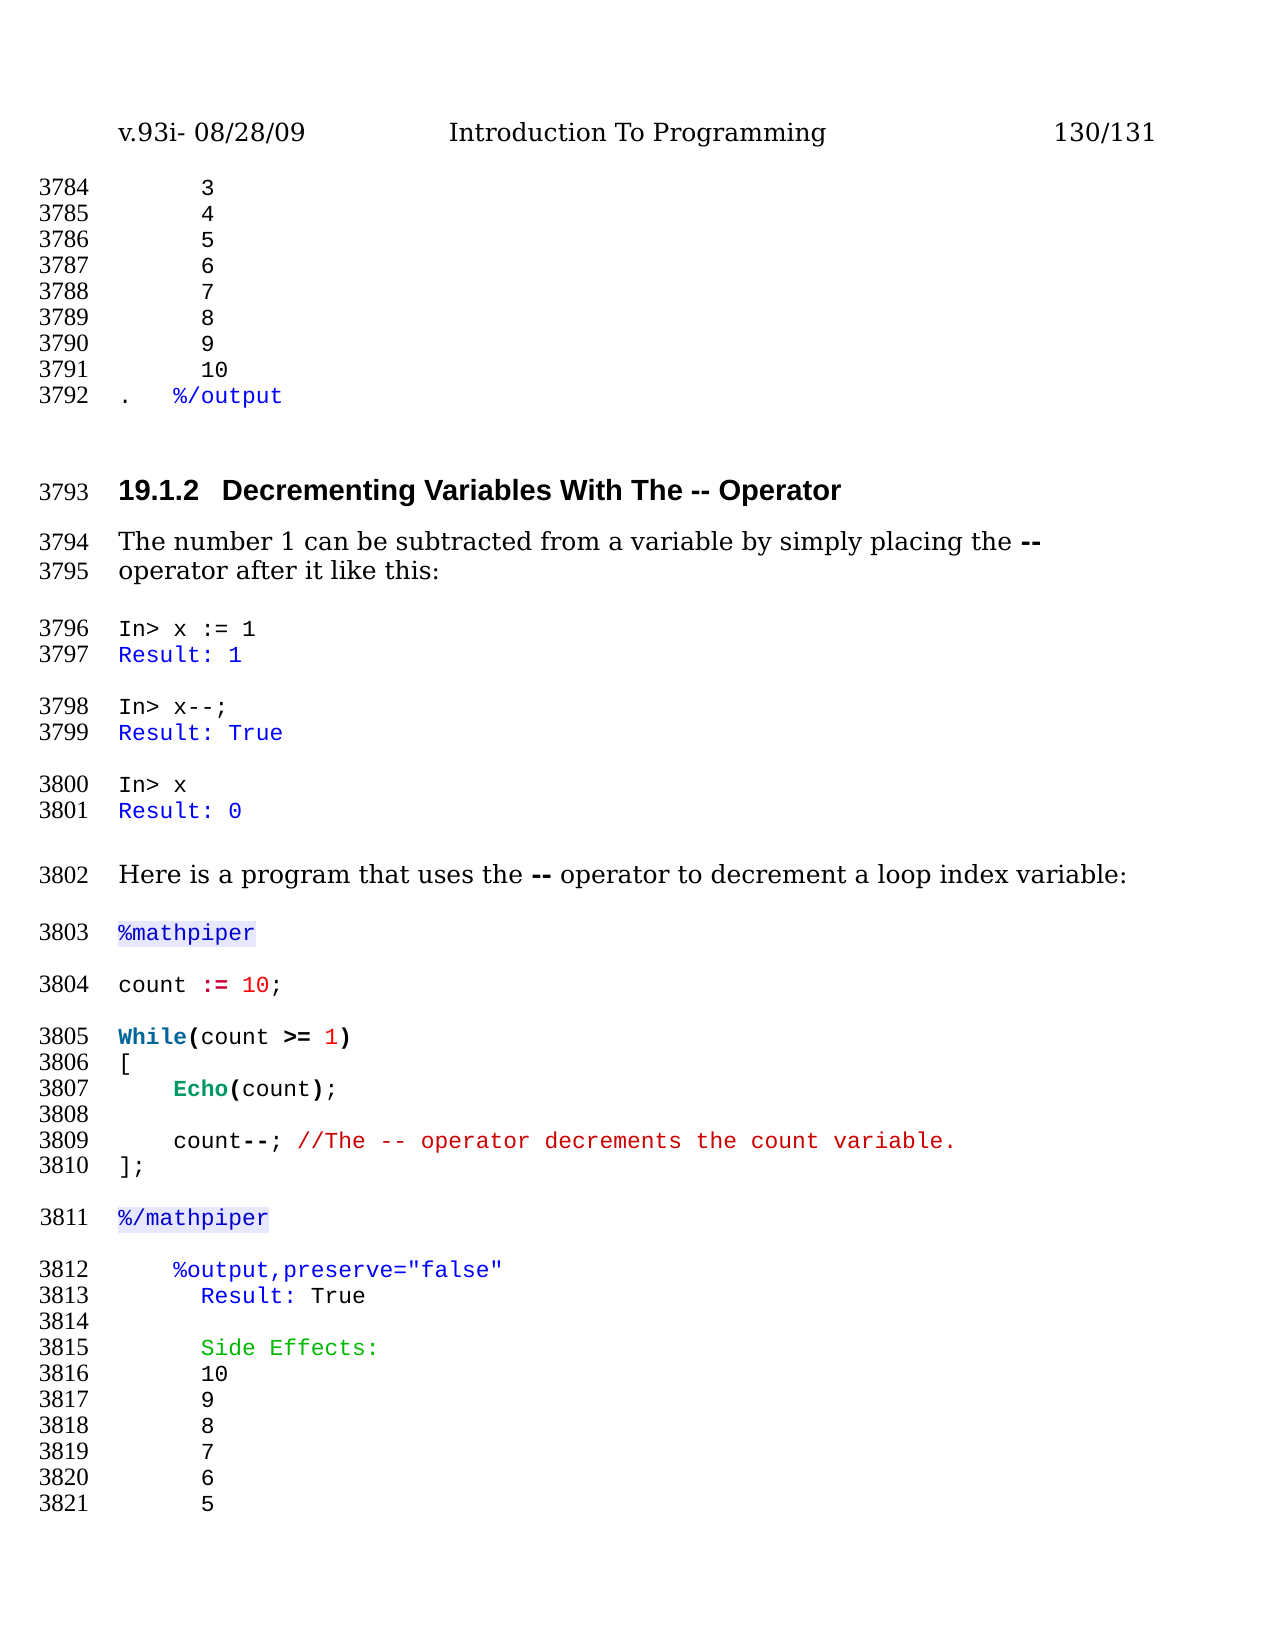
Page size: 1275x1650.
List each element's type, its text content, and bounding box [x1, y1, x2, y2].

text Result: True [118, 721, 1157, 747]
text 8 [118, 1414, 1157, 1440]
text 9 [118, 1388, 1157, 1414]
text 7 [118, 281, 1157, 306]
text Result: 1 [118, 644, 1157, 669]
text ]; [118, 1155, 1157, 1181]
text [ [118, 1051, 1157, 1077]
text In> x [118, 773, 1157, 799]
text In> x--; [118, 696, 1157, 721]
text Here is a program that uses the -- operator to decrement a loop index variable: [118, 860, 1157, 889]
text %output,preserve="false" [118, 1259, 1157, 1284]
text 10 [118, 358, 1157, 384]
text Side Effects: [118, 1336, 1157, 1362]
text 6 [118, 254, 1157, 281]
text Result: 0 [118, 799, 1157, 825]
text 9 [118, 332, 1157, 358]
text 8 [118, 306, 1157, 332]
text 3 [118, 177, 1157, 203]
subtitle Decrementing Variables With The -- Operator [118, 473, 1157, 506]
text . %/output [118, 384, 1157, 410]
text 5 [118, 1492, 1157, 1518]
text While(count >= 1) [118, 1025, 1157, 1051]
text %mathpiper [118, 921, 1157, 947]
text Echo(count); [118, 1077, 1157, 1103]
text count--; //The -- operator decrements the count variable. [118, 1129, 1157, 1155]
text 5 [118, 229, 1157, 254]
text 7 [118, 1440, 1157, 1466]
text 10 [118, 1362, 1157, 1388]
text %/mathpiper [118, 1207, 1157, 1233]
text 4 [118, 203, 1157, 229]
text 6 [118, 1466, 1157, 1492]
text count := 10; [118, 973, 1157, 999]
text The number 1 can be subtracted from a variable by simply placing the -- operator after it like this: [118, 527, 1157, 586]
text Result: True [118, 1284, 1157, 1311]
text In> x := 1 [118, 618, 1157, 644]
